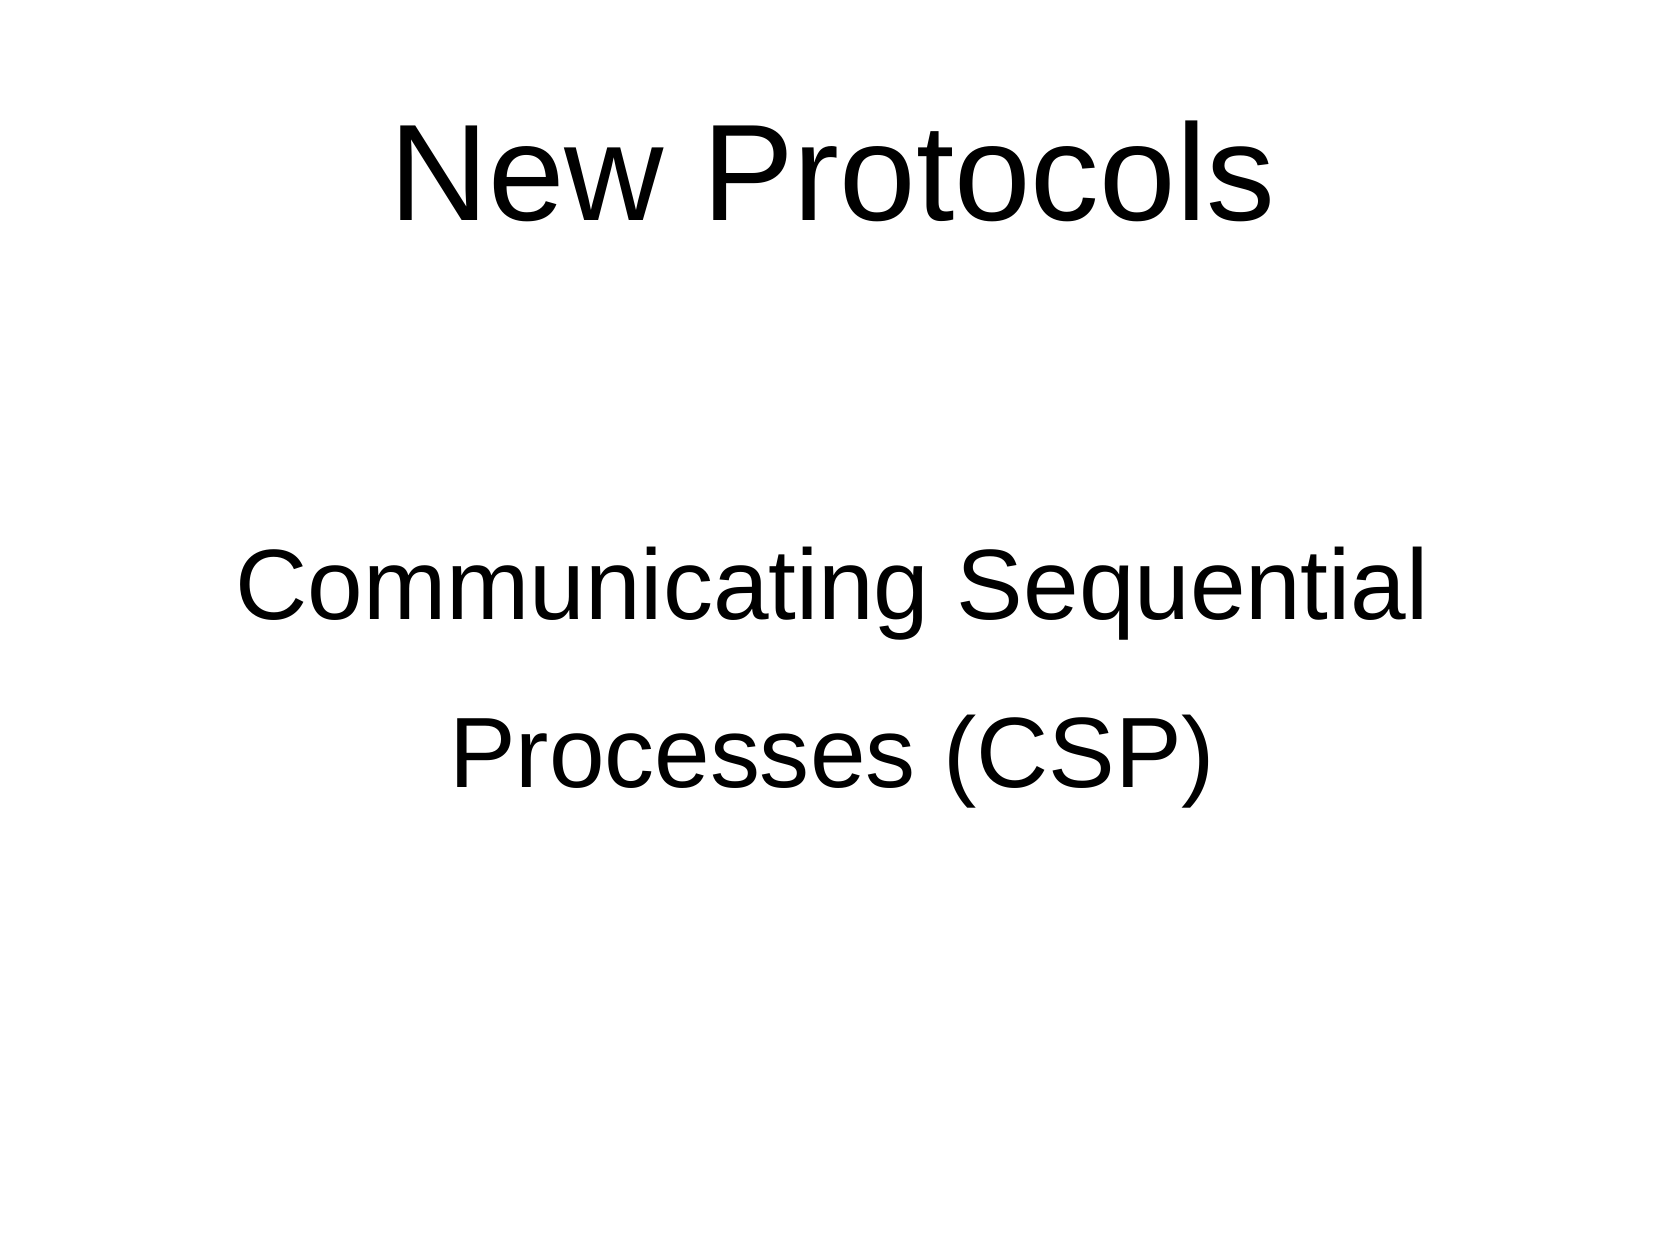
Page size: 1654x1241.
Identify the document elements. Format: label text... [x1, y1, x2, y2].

text_box New Protocols [88, 88, 1577, 354]
text_box Communicating Sequential Processes (CSP) [88, 354, 1577, 1154]
